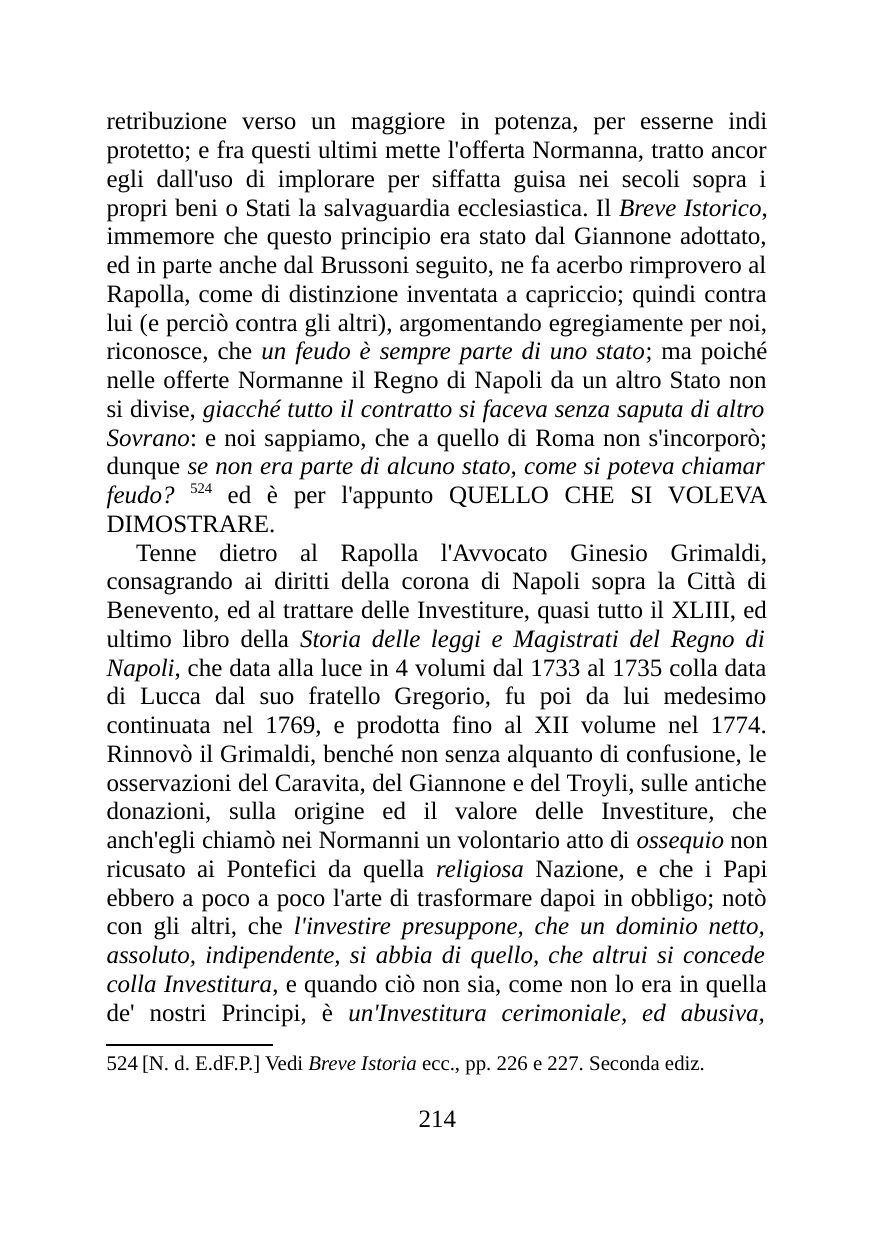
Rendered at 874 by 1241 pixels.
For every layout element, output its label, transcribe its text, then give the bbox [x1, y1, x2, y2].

text retribuzione verso un maggiore in potenza, per esserne indi protetto; e fra questi ultimi mette l'offerta Normanna, tratto ancor egli dall'uso di implorare per siffatta guisa nei secoli sopra i propri beni o Stati la salvaguardia ecclesiastica. Il Breve Istorico, immemore che questo principio era stato dal Giannone adottato, ed in parte anche dal Brussoni seguito, ne fa acerbo rimprovero al Rapolla, come di distinzione inventata a capriccio; quindi contra lui (e perciò contra gli altri), argomentando egregiamente per noi, riconosce, che un feudo è sempre parte di uno stato; ma poiché nelle offerte Normanne il Regno di Napoli da un altro Stato non si divise, giacché tutto il contratto si faceva senza saputa di altro Sovrano: e noi sappiamo, che a quello di Roma non s'incorporò; dunque se non era parte di alcuno stato, come si poteva chiamar feudo? ed è per l'appunto QUELLO CHE SI VOLEVA DIMOSTRARE. [106, 106, 768, 538]
text [N. d. E.dF.P.] Vedi Breve Istoria ecc., pp. 226 e 227. Seconda ediz. [106, 1051, 768, 1075]
text Tenne dietro al Rapolla l'Avvocato Ginesio Grimaldi, consagrando ai diritti della corona di Napoli sopra la Città di Benevento, ed al trattare delle Investiture, quasi tutto il XLIII, ed ultimo libro della Storia delle leggi e Magistrati del Regno di Napoli, che data alla luce in 4 volumi dal 1733 al 1735 colla data di Lucca dal suo fratello Gregorio, fu poi da lui medesimo continuata nel 1769, e prodotta fino al XII volume nel 1774. Rinnovò il Grimaldi, benché non senza alquanto di confusione, le osservazioni del Caravita, del Giannone e del Troyli, sulle antiche donazioni, sulla origine ed il valore delle Investiture, che anch'egli chiamò nei Normanni un volontario atto di ossequio non ricusato ai Pontefici da quella religiosa Nazione, e che i Papi ebbero a poco a poco l'arte di trasformare dapoi in obbligo; notò con gli altri, che l'investire presuppone, che un dominio netto, assoluto, indipendente, si abbia di quello, che altrui si concede colla Investitura, e quando ciò non sia, come non lo era in quella de' nostri Principi, è un'Investitura cerimoniale, ed abusiva, [106, 538, 768, 1026]
